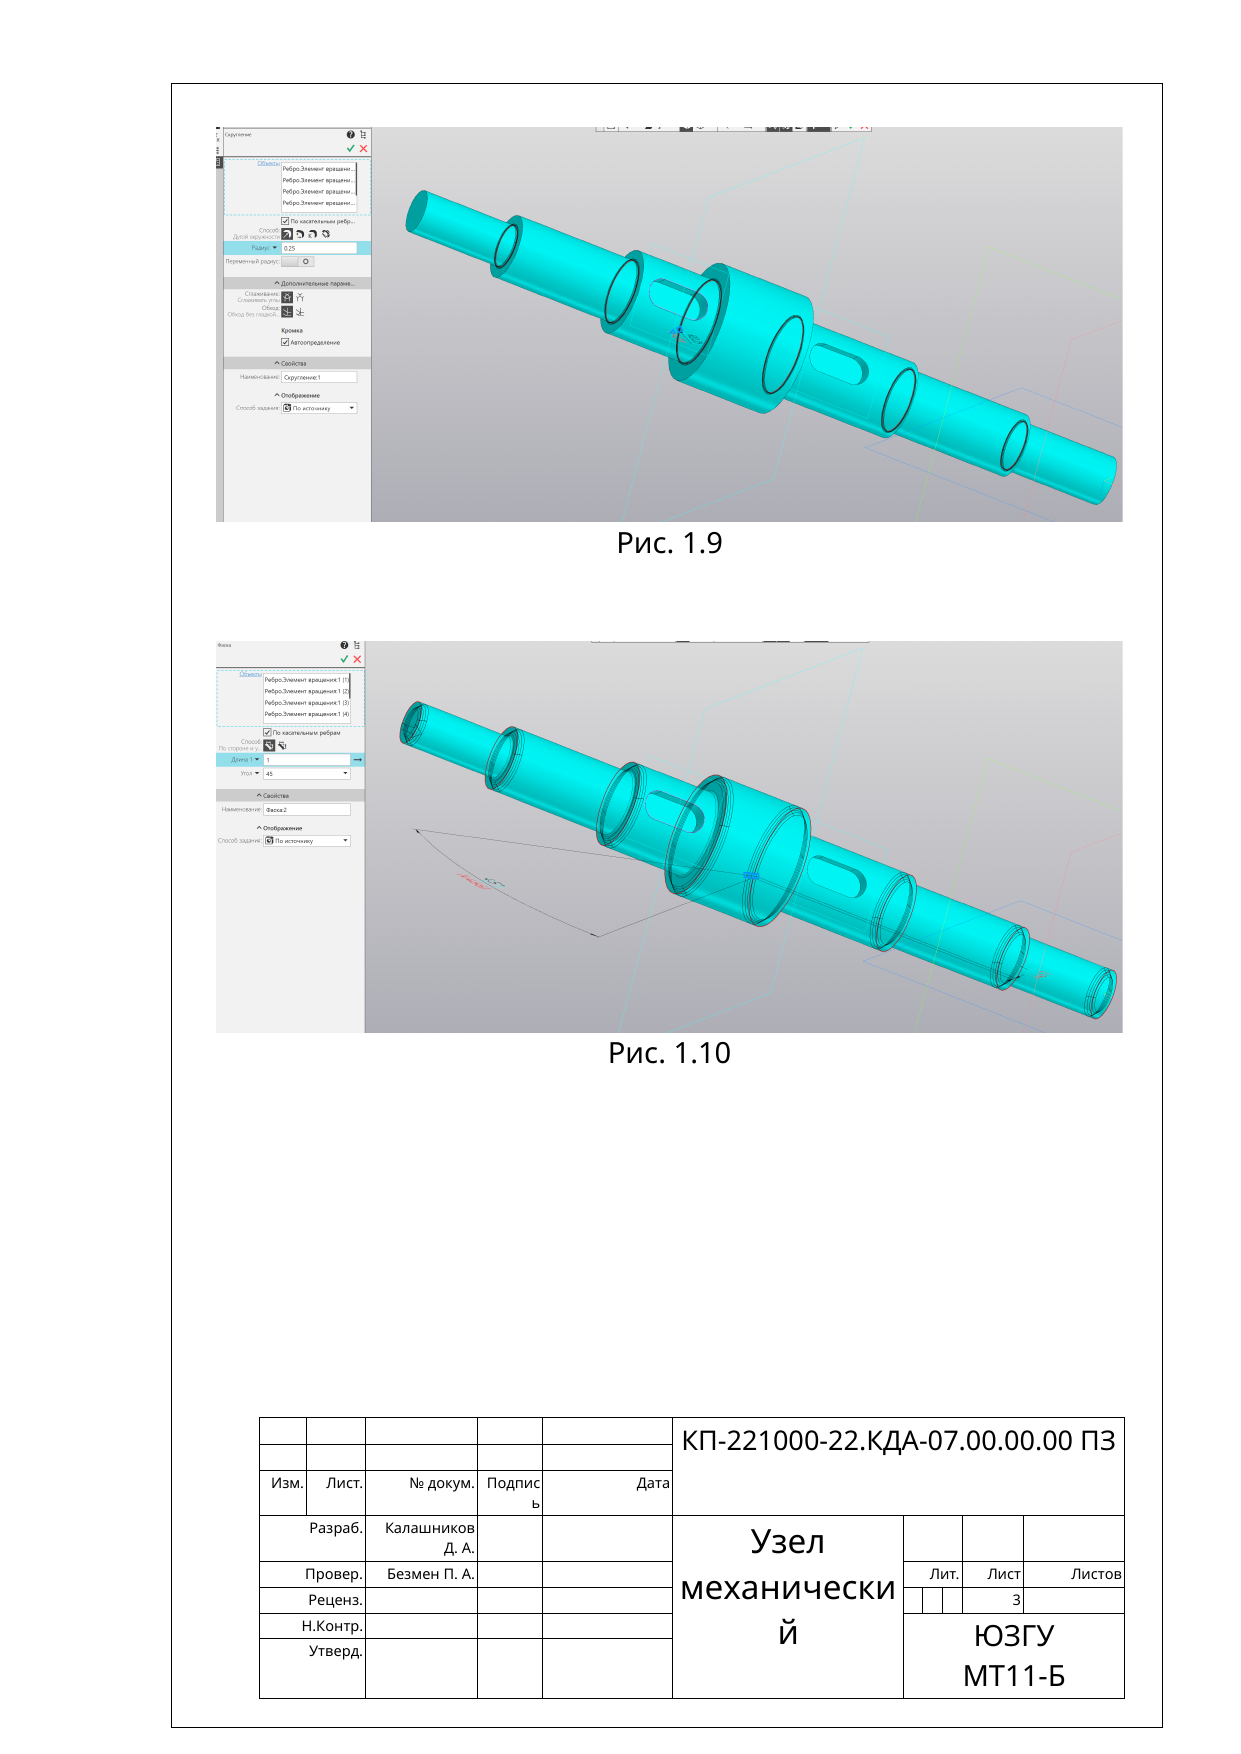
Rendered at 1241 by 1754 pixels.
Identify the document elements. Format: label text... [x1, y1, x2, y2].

text Рис. 1.10 [216, 1033, 1123, 1072]
picture [216, 127, 1123, 522]
text Рис. 1.9 [216, 522, 1123, 562]
picture [216, 641, 1123, 1033]
